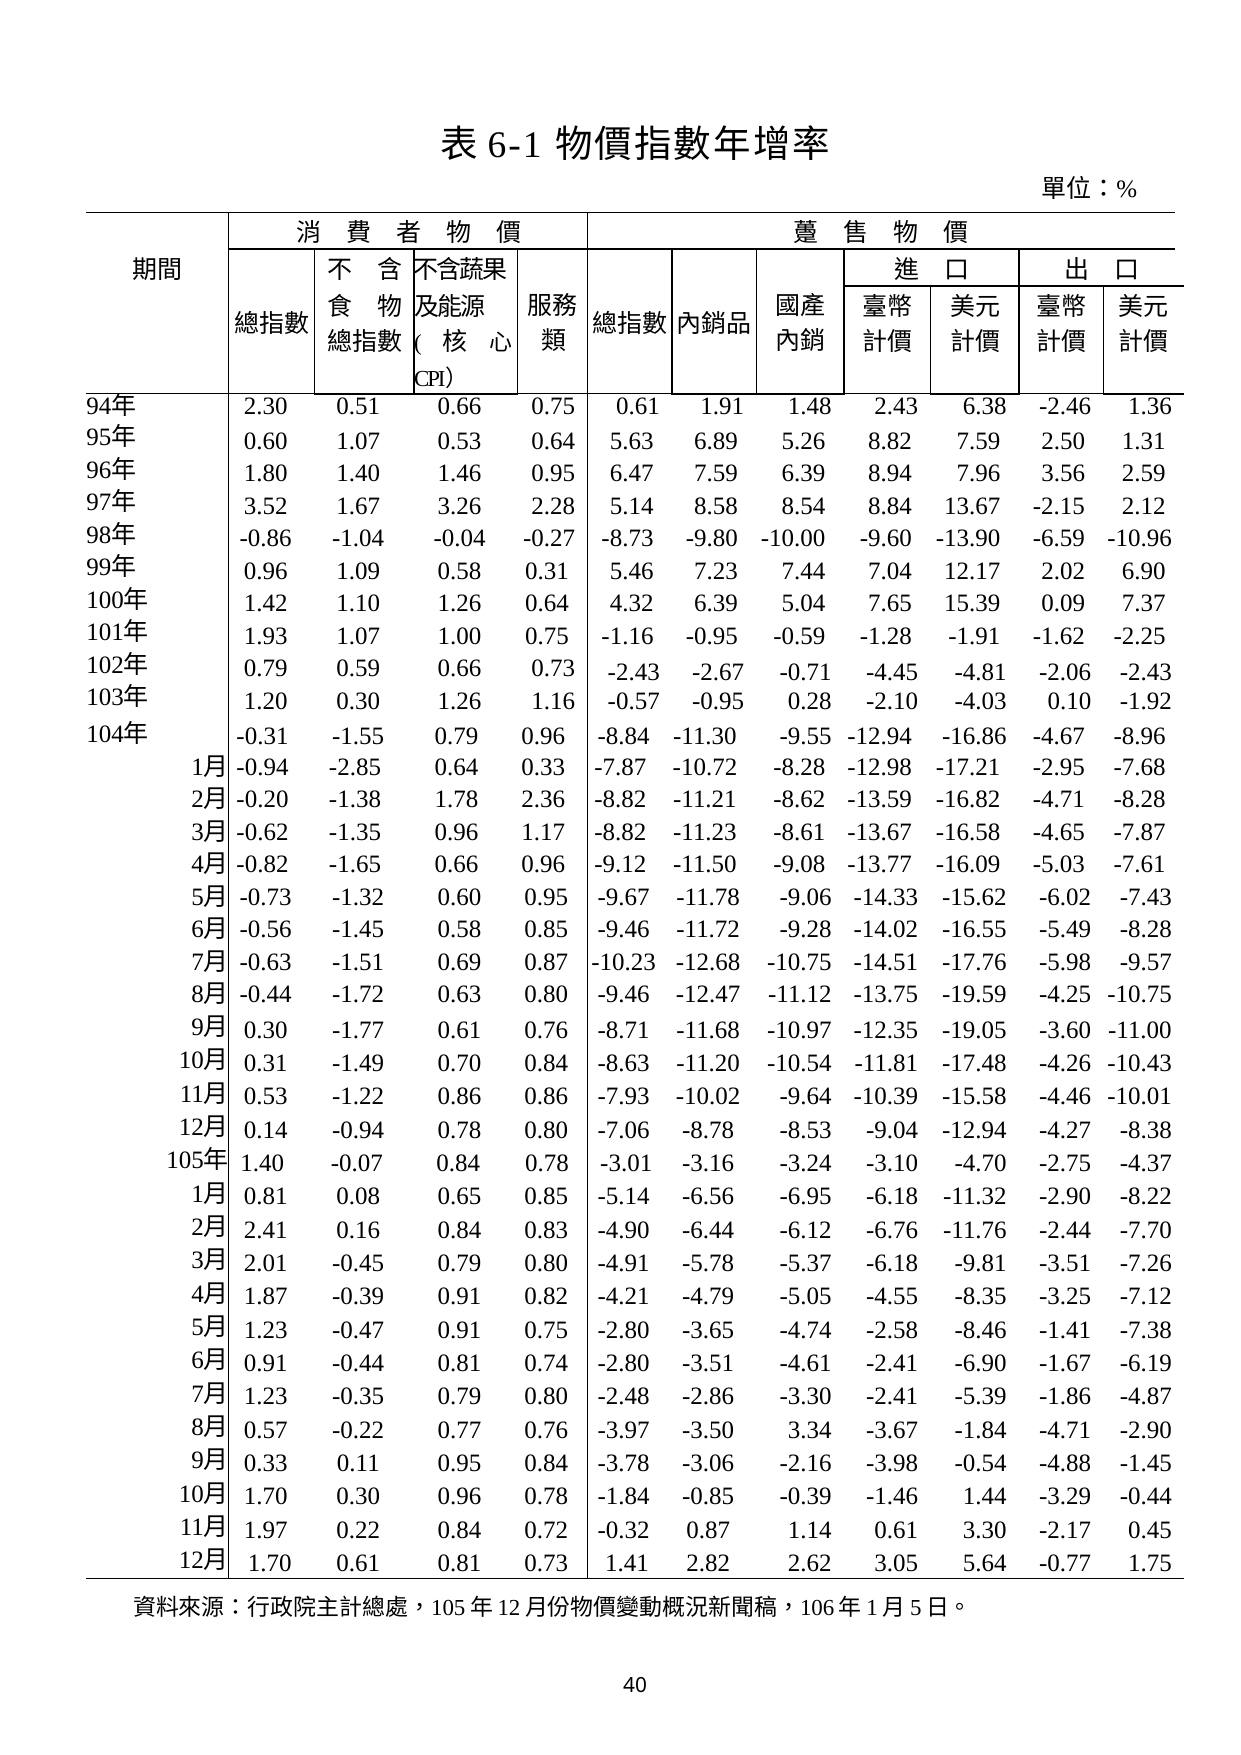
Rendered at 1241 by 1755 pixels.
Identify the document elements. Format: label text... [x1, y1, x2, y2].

table_cell 0.82 [517, 1278, 587, 1311]
table_cell -3.51 [1019, 1245, 1103, 1278]
table_cell 3.26 [414, 491, 517, 523]
table_cell -4.37 [1104, 1145, 1184, 1178]
table_cell 0.14 [229, 1111, 314, 1145]
table_cell -3.97 [588, 1411, 672, 1445]
table_cell -6.90 [930, 1345, 1019, 1378]
table_cell 5.26 [756, 426, 844, 458]
table_cell 105年 [86, 1145, 228, 1178]
table_cell -0.22 [315, 1411, 414, 1445]
table_cell -0.07 [315, 1145, 414, 1178]
table_cell -11.23 [672, 816, 756, 849]
table_cell -11.00 [1104, 1011, 1184, 1045]
table_cell 0.80 [517, 1245, 587, 1278]
table_cell -9.55 [756, 718, 844, 751]
table_cell 15.39 [930, 588, 1019, 621]
table_cell 1.09 [315, 556, 414, 588]
table_header 躉 售 物 價 [588, 213, 1175, 248]
table_cell 103年 [86, 686, 228, 718]
table_cell -1.28 [844, 621, 930, 653]
table_cell 0.11 [315, 1445, 414, 1478]
table_header [86, 213, 228, 248]
table_cell -0.94 [229, 751, 314, 784]
table_cell -1.45 [315, 914, 414, 946]
table_cell -1.04 [315, 523, 414, 556]
table_cell 0.81 [414, 1345, 517, 1378]
table_cell 12.17 [930, 556, 1019, 588]
table_cell 6.39 [672, 588, 756, 621]
table_cell -0.31 [229, 718, 314, 751]
table_cell 3.52 [229, 491, 314, 523]
table_cell -4.91 [588, 1245, 672, 1278]
table_cell 0.95 [517, 458, 587, 491]
table_cell -12.68 [672, 946, 756, 979]
table_cell -0.32 [588, 1511, 672, 1545]
table_cell 1月 [86, 751, 228, 784]
table_cell -13.67 [844, 816, 930, 849]
table_cell -5.98 [1019, 946, 1103, 979]
table_cell 12月 [86, 1545, 228, 1578]
table_cell 10月 [86, 1478, 228, 1511]
table_cell -4.61 [756, 1345, 844, 1378]
table_cell 0.81 [414, 1545, 517, 1578]
table_cell 0.74 [517, 1345, 587, 1378]
table_cell 0.31 [517, 556, 587, 588]
table_cell 5.63 [588, 426, 672, 458]
table_cell 0.58 [414, 914, 517, 946]
table_cell 13.67 [930, 491, 1019, 523]
table_cell -17.21 [930, 751, 1019, 784]
table_cell -8.63 [588, 1045, 672, 1078]
table_cell -3.65 [672, 1311, 756, 1345]
table_cell -10.75 [756, 946, 844, 979]
table_cell 0.83 [517, 1211, 587, 1245]
table_cell 0.96 [414, 816, 517, 849]
table_cell -0.59 [756, 621, 844, 653]
table_cell -4.55 [844, 1278, 930, 1311]
table_cell -16.58 [930, 816, 1019, 849]
table_cell -5.03 [1019, 849, 1103, 881]
table_cell -4.67 [1019, 718, 1103, 751]
table_cell -2.43 [588, 653, 672, 686]
table_cell 美元 計價 [1104, 287, 1184, 393]
table_cell 7月 [86, 946, 228, 979]
table_cell -10.01 [1104, 1078, 1184, 1111]
table_cell -4.27 [1019, 1111, 1103, 1145]
table_cell 1.93 [229, 621, 314, 653]
table_cell -7.38 [1104, 1311, 1184, 1345]
table_cell 0.31 [229, 1045, 314, 1078]
table_cell 8.82 [844, 426, 930, 458]
table_cell 3月 [86, 1245, 228, 1278]
table_cell -8.28 [756, 751, 844, 784]
table_cell 0.78 [517, 1145, 587, 1178]
table_cell -9.46 [588, 979, 672, 1011]
table_cell 5月 [86, 1311, 228, 1345]
text 表6-1 物價指數年增率 [133, 114, 1137, 168]
table_cell 0.95 [517, 881, 587, 914]
table_cell 美元 計價 [931, 287, 1018, 393]
table_cell 期間 [86, 248, 228, 285]
table_cell -2.43 [1104, 653, 1184, 686]
table_cell -19.05 [930, 1011, 1019, 1045]
table_cell 8.54 [756, 491, 844, 523]
table_cell 2.02 [1019, 556, 1103, 588]
table_cell 0.64 [517, 588, 587, 621]
table_cell 0.45 [1104, 1511, 1184, 1545]
table_cell -0.44 [1104, 1478, 1184, 1511]
table_cell 0.91 [414, 1311, 517, 1345]
table_cell 1.80 [229, 458, 314, 491]
table_cell 7.96 [930, 458, 1019, 491]
text 單位：% [133, 168, 1137, 204]
table_cell -0.04 [414, 523, 517, 556]
table_cell -4.87 [1104, 1378, 1184, 1411]
table_cell -8.78 [672, 1111, 756, 1145]
table_cell 0.84 [414, 1211, 517, 1245]
table_cell 3.05 [844, 1545, 930, 1578]
table_cell 0.80 [517, 1378, 587, 1411]
table_cell 12月 [86, 1111, 228, 1145]
table_cell -7.87 [1104, 816, 1184, 849]
table_cell -7.87 [588, 751, 672, 784]
table_cell 3月 [86, 816, 228, 849]
table_cell 9月 [86, 1445, 228, 1478]
table_cell -6.02 [1019, 881, 1103, 914]
table_cell -1.65 [315, 849, 414, 881]
table_cell 97年 [86, 491, 228, 523]
table_cell 0.75 [517, 1311, 587, 1345]
table_cell -4.79 [672, 1278, 756, 1311]
table_cell 食 物 總指數 [315, 285, 413, 393]
table_cell 0.66 [414, 653, 517, 686]
table_cell 0.76 [517, 1411, 587, 1445]
table_cell -14.02 [844, 914, 930, 946]
table_cell 0.60 [229, 426, 314, 458]
table_cell -4.21 [588, 1278, 672, 1311]
table_cell 2.01 [229, 1245, 314, 1278]
table_cell 1.40 [229, 1145, 314, 1178]
table_cell 3.34 [756, 1411, 844, 1445]
table_cell 7.44 [756, 556, 844, 588]
table_cell 6月 [86, 914, 228, 946]
table_cell -2.46 [1019, 394, 1103, 426]
table_cell 0.16 [315, 1211, 414, 1245]
table_cell -4.90 [588, 1211, 672, 1245]
table_cell -13.90 [930, 523, 1019, 556]
table_cell -2.06 [1019, 653, 1103, 686]
table_cell -5.78 [672, 1245, 756, 1278]
table_cell 1.00 [414, 621, 517, 653]
table_cell 4.32 [588, 588, 672, 621]
table_cell 0.75 [517, 621, 587, 653]
table_cell 4月 [86, 849, 228, 881]
table_cell 0.85 [517, 914, 587, 946]
table_cell 0.91 [414, 1278, 517, 1311]
table_cell -11.12 [756, 979, 844, 1011]
table_cell -7.43 [1104, 881, 1184, 914]
table_cell 8.58 [672, 491, 756, 523]
table_cell 0.95 [414, 1445, 517, 1478]
table_cell -5.14 [588, 1178, 672, 1211]
table_cell 1.91 [672, 395, 756, 426]
table_cell 5.64 [930, 1545, 1019, 1578]
table_cell -3.98 [844, 1445, 930, 1478]
table_cell -1.55 [315, 718, 414, 751]
table_cell 0.53 [414, 426, 517, 458]
table_cell 1.26 [414, 686, 517, 718]
table_cell -14.51 [844, 946, 930, 979]
table_cell -8.82 [588, 816, 672, 849]
table_cell -1.41 [1019, 1311, 1103, 1345]
table_cell -9.64 [756, 1078, 844, 1111]
table_cell -14.33 [844, 881, 930, 914]
table_cell -1.51 [315, 946, 414, 979]
table_cell 100年 [86, 588, 228, 621]
table_cell 0.86 [517, 1078, 587, 1111]
table_cell 0.79 [414, 1378, 517, 1411]
table_cell -7.12 [1104, 1278, 1184, 1311]
table_cell 2.82 [672, 1545, 756, 1578]
table_cell -0.62 [229, 816, 314, 849]
table_cell 0.79 [414, 1245, 517, 1278]
table_cell -3.24 [756, 1145, 844, 1178]
table_cell 國產 內銷 [757, 250, 843, 393]
table_cell -1.35 [315, 816, 414, 849]
table_cell 0.96 [414, 1478, 517, 1511]
table_cell -6.44 [672, 1211, 756, 1245]
table_cell 0.66 [414, 849, 517, 881]
table_cell 0.91 [229, 1345, 314, 1378]
table_cell -9.28 [756, 914, 844, 946]
table_cell 0.79 [414, 718, 517, 751]
table_cell -8.73 [588, 523, 672, 556]
table_cell 0.64 [414, 751, 517, 784]
text 資料來源：行政院主計總處，105年12月份物價變動概況新聞稿，106年1月5日。 [133, 1592, 1174, 1621]
table_cell -15.58 [930, 1078, 1019, 1111]
table_cell -9.08 [756, 849, 844, 881]
table_cell -0.95 [672, 621, 756, 653]
table_cell -2.80 [588, 1311, 672, 1345]
table_cell 總指數 [588, 250, 671, 393]
table_cell -4.71 [1019, 1411, 1103, 1445]
table_cell -0.82 [229, 849, 314, 881]
table_cell -8.46 [930, 1311, 1019, 1345]
table_cell -11.21 [672, 784, 756, 816]
table_cell -11.20 [672, 1045, 756, 1078]
table_cell 0.30 [315, 1478, 414, 1511]
table_cell 6.39 [756, 458, 844, 491]
table_cell 0.96 [229, 556, 314, 588]
table_cell 0.58 [414, 556, 517, 588]
table_cell -6.19 [1104, 1345, 1184, 1378]
table_cell -17.76 [930, 946, 1019, 979]
table_cell 進 口 [845, 250, 1018, 285]
table_cell -1.62 [1019, 621, 1103, 653]
table_cell -8.35 [930, 1278, 1019, 1311]
table_cell -2.44 [1019, 1211, 1103, 1245]
table_cell 1.42 [229, 588, 314, 621]
table_cell 0.51 [315, 395, 414, 426]
table_cell 5.04 [756, 588, 844, 621]
table_cell -10.02 [672, 1078, 756, 1111]
table_cell -9.60 [844, 523, 930, 556]
table_cell -1.22 [315, 1078, 414, 1111]
table_cell -8.71 [588, 1011, 672, 1045]
table_cell -10.00 [756, 523, 844, 556]
table_cell -7.68 [1104, 751, 1184, 784]
table_cell 2.50 [1019, 426, 1103, 458]
table_cell 11月 [86, 1511, 228, 1545]
table_cell -1.84 [588, 1478, 672, 1511]
table_cell 服務類 [518, 250, 587, 393]
table_cell -0.45 [315, 1245, 414, 1278]
table_cell 7.23 [672, 556, 756, 588]
table_cell 7.65 [844, 588, 930, 621]
table_cell -7.06 [588, 1111, 672, 1145]
table_cell -1.45 [1104, 1445, 1184, 1478]
table_cell -13.59 [844, 784, 930, 816]
table_cell 1.78 [414, 784, 517, 816]
table_cell 1.14 [756, 1511, 844, 1545]
table_cell -0.57 [588, 686, 672, 718]
table_cell 2.28 [517, 491, 587, 523]
table_cell -9.81 [930, 1245, 1019, 1278]
table_cell 1.70 [229, 1478, 314, 1511]
table_cell -7.61 [1104, 849, 1184, 881]
table_cell -11.81 [844, 1045, 930, 1078]
table_cell 7.37 [1104, 588, 1184, 621]
table_cell -3.16 [672, 1145, 756, 1178]
table_cell 5.46 [588, 556, 672, 588]
table_cell 5.14 [588, 491, 672, 523]
table_cell -4.88 [1019, 1445, 1103, 1478]
table_cell -3.67 [844, 1411, 930, 1445]
table_cell 2.12 [1104, 491, 1184, 523]
table_cell -11.72 [672, 914, 756, 946]
table_cell 95年 [86, 426, 228, 458]
table_cell 0.75 [517, 394, 587, 426]
table_cell 8月 [86, 1411, 228, 1445]
table_cell -1.46 [844, 1478, 930, 1511]
table_cell -9.06 [756, 881, 844, 914]
table_cell -9.57 [1104, 946, 1184, 979]
table_cell -0.39 [756, 1478, 844, 1511]
table_cell 0.76 [517, 1011, 587, 1045]
table_cell 1.36 [1104, 395, 1184, 426]
table_cell -4.74 [756, 1311, 844, 1345]
table_cell 1.44 [930, 1478, 1019, 1511]
table_cell 0.96 [517, 718, 587, 751]
table_cell 總指數 [229, 250, 314, 393]
table_cell -5.05 [756, 1278, 844, 1311]
table_cell 0.53 [229, 1078, 314, 1111]
table_cell -0.47 [315, 1311, 414, 1345]
table_cell 0.30 [229, 1011, 314, 1045]
table_cell 0.33 [517, 751, 587, 784]
table_cell 0.73 [517, 653, 587, 686]
table_cell 94年 [86, 394, 228, 426]
table_cell 6月 [86, 1345, 228, 1378]
table_cell 0.28 [756, 686, 844, 718]
table_cell 1.07 [315, 426, 414, 458]
table_cell -0.85 [672, 1478, 756, 1511]
table_cell 2月 [86, 784, 228, 816]
table_cell 0.60 [414, 881, 517, 914]
table_cell -8.84 [588, 718, 672, 751]
table_cell -0.44 [229, 979, 314, 1011]
table_cell 0.61 [315, 1545, 414, 1578]
table_cell -0.20 [229, 784, 314, 816]
table_cell -8.38 [1104, 1111, 1184, 1145]
table_cell 0.73 [517, 1545, 587, 1578]
table_cell 6.89 [672, 426, 756, 458]
table_cell -11.30 [672, 718, 756, 751]
table_cell -0.86 [229, 523, 314, 556]
table_cell -9.67 [588, 881, 672, 914]
table_cell 1.10 [315, 588, 414, 621]
table_cell 2.41 [229, 1211, 314, 1245]
table_cell -10.72 [672, 751, 756, 784]
table_cell 0.59 [315, 653, 414, 686]
table_cell 10月 [86, 1045, 228, 1078]
table_cell 2.59 [1104, 458, 1184, 491]
table_cell -1.77 [315, 1011, 414, 1045]
table_cell 6.90 [1104, 556, 1184, 588]
table_cell -8.53 [756, 1111, 844, 1145]
table_cell 5月 [86, 881, 228, 914]
table_cell -3.50 [672, 1411, 756, 1445]
table_cell 0.87 [672, 1511, 756, 1545]
table_cell -3.29 [1019, 1478, 1103, 1511]
table_cell 1.23 [229, 1311, 314, 1345]
table_cell 0.81 [229, 1178, 314, 1211]
table_cell -2.90 [1019, 1178, 1103, 1211]
table_cell -0.56 [229, 914, 314, 946]
table_cell 0.85 [517, 1178, 587, 1211]
table_cell -8.82 [588, 784, 672, 816]
table_cell -5.49 [1019, 914, 1103, 946]
table_cell 0.61 [844, 1511, 930, 1545]
table_cell -3.01 [588, 1145, 672, 1178]
table_cell 8.84 [844, 491, 930, 523]
table_cell -1.92 [1104, 686, 1184, 718]
table_cell 0.70 [414, 1045, 517, 1078]
table_cell -4.45 [844, 653, 930, 686]
table_cell 0.96 [517, 849, 587, 881]
table_cell 102年 [86, 653, 228, 686]
table_cell -8.61 [756, 816, 844, 849]
table_cell -3.10 [844, 1145, 930, 1178]
table_cell -2.86 [672, 1378, 756, 1411]
table_cell -2.48 [588, 1378, 672, 1411]
table_cell 1.97 [229, 1511, 314, 1545]
table_cell 1.20 [229, 686, 314, 718]
table_cell 1.40 [315, 458, 414, 491]
table_cell 0.79 [229, 653, 314, 686]
table_cell -10.97 [756, 1011, 844, 1045]
table_cell 0.64 [517, 426, 587, 458]
table_cell 0.57 [229, 1411, 314, 1445]
table_cell 0.80 [517, 979, 587, 1011]
table_cell -2.10 [844, 686, 930, 718]
table_cell -2.95 [1019, 751, 1103, 784]
table_cell 11月 [86, 1078, 228, 1111]
table_cell 1.17 [517, 816, 587, 849]
table_header 消 費 者 物 價 [229, 213, 587, 248]
table_cell 0.63 [414, 979, 517, 1011]
table_cell -2.41 [844, 1345, 930, 1378]
table_cell -2.16 [756, 1445, 844, 1478]
table_cell 2.36 [517, 784, 587, 816]
table_cell 0.22 [315, 1511, 414, 1545]
table_cell -13.77 [844, 849, 930, 881]
table_cell 0.84 [517, 1445, 587, 1478]
table_cell 0.08 [315, 1178, 414, 1211]
table_cell -15.62 [930, 881, 1019, 914]
table_cell 7.04 [844, 556, 930, 588]
table_cell -10.23 [588, 946, 672, 979]
table_cell 7月 [86, 1378, 228, 1411]
table_cell 0.87 [517, 946, 587, 979]
table_cell 臺幣 計價 [1020, 287, 1103, 393]
table_cell 0.84 [517, 1045, 587, 1078]
table_cell 0.84 [414, 1145, 517, 1178]
table_cell -4.26 [1019, 1045, 1103, 1078]
table_cell 7.59 [930, 426, 1019, 458]
table_cell -3.30 [756, 1378, 844, 1411]
table_cell 不 含 [315, 250, 413, 285]
table_cell 1.75 [1104, 1545, 1184, 1578]
table_cell -9.46 [588, 914, 672, 946]
table_cell -10.43 [1104, 1045, 1184, 1078]
table_cell -8.62 [756, 784, 844, 816]
table_cell -1.84 [930, 1411, 1019, 1445]
table_cell 0.86 [414, 1078, 517, 1111]
table_cell -1.72 [315, 979, 414, 1011]
table_cell -3.51 [672, 1345, 756, 1378]
table_cell -8.28 [1104, 784, 1184, 816]
table_cell 不含蔬果 [415, 250, 517, 285]
table_cell -11.78 [672, 881, 756, 914]
table_cell 2.62 [756, 1545, 844, 1578]
table_cell -6.18 [844, 1245, 930, 1278]
table_cell 0.66 [414, 395, 517, 426]
table_cell -1.86 [1019, 1378, 1103, 1411]
table_cell -8.96 [1104, 718, 1184, 751]
table_cell 4月 [86, 1278, 228, 1311]
table_cell -1.49 [315, 1045, 414, 1078]
table_cell 0.80 [517, 1111, 587, 1145]
table_cell -1.38 [315, 784, 414, 816]
table_cell -2.75 [1019, 1145, 1103, 1178]
table_cell 內銷品 [673, 250, 756, 393]
table_cell -6.59 [1019, 523, 1103, 556]
table_cell -6.18 [844, 1178, 930, 1211]
table_cell -8.28 [1104, 914, 1184, 946]
table_cell -2.25 [1104, 621, 1184, 653]
table_cell -7.26 [1104, 1245, 1184, 1278]
table_cell 0.65 [414, 1178, 517, 1211]
table_cell -4.81 [930, 653, 1019, 686]
table_cell 8月 [86, 979, 228, 1011]
table_cell 0.10 [1019, 686, 1103, 718]
table_cell -10.39 [844, 1078, 930, 1111]
table_cell -11.50 [672, 849, 756, 881]
table_cell -9.80 [672, 523, 756, 556]
table_cell 101年 [86, 621, 228, 653]
table_cell 1.70 [229, 1545, 314, 1578]
table_cell -1.91 [930, 621, 1019, 653]
table_cell 7.59 [672, 458, 756, 491]
table_cell -17.48 [930, 1045, 1019, 1078]
table_cell -11.76 [930, 1211, 1019, 1245]
table_cell 0.30 [315, 686, 414, 718]
table_cell -2.90 [1104, 1411, 1184, 1445]
table_cell 出 口 [1020, 248, 1184, 285]
table_cell -2.15 [1019, 491, 1103, 523]
table_cell -2.58 [844, 1311, 930, 1345]
table_cell 1月 [86, 1178, 228, 1211]
table_cell 0.72 [517, 1511, 587, 1545]
table_cell 0.77 [414, 1411, 517, 1445]
table_cell 1.41 [588, 1545, 672, 1578]
table_cell -6.95 [756, 1178, 844, 1211]
table_cell 1.67 [315, 491, 414, 523]
table_cell -4.03 [930, 686, 1019, 718]
table_cell 6.47 [588, 458, 672, 491]
table_cell 臺幣 計價 [845, 287, 930, 393]
table_cell -7.70 [1104, 1211, 1184, 1245]
table_cell -1.32 [315, 881, 414, 914]
table_cell -4.71 [1019, 784, 1103, 816]
table_cell -0.94 [315, 1111, 414, 1145]
table_cell -2.17 [1019, 1511, 1103, 1545]
table_cell 9月 [86, 1011, 228, 1045]
table_cell -12.94 [930, 1111, 1019, 1145]
table_cell -7.93 [588, 1078, 672, 1111]
table_cell 3.30 [930, 1511, 1019, 1545]
table_cell -0.54 [930, 1445, 1019, 1478]
table_cell 及能源 (核心 CPI） [415, 285, 517, 393]
table_cell 1.31 [1104, 426, 1184, 458]
table_cell 96年 [86, 458, 228, 491]
table_cell -9.04 [844, 1111, 930, 1145]
table_cell 1.87 [229, 1278, 314, 1311]
table_cell -2.85 [315, 751, 414, 784]
table_cell -0.95 [672, 686, 756, 718]
table_cell -0.63 [229, 946, 314, 979]
table_cell -16.55 [930, 914, 1019, 946]
table_cell -4.65 [1019, 816, 1103, 849]
table_cell -2.80 [588, 1345, 672, 1378]
table_cell 1.16 [517, 686, 587, 718]
table_cell -8.22 [1104, 1178, 1184, 1211]
table_cell -4.46 [1019, 1078, 1103, 1111]
table_cell -6.56 [672, 1178, 756, 1211]
table_cell 2月 [86, 1211, 228, 1245]
table_cell -0.44 [315, 1345, 414, 1378]
table_cell 2.43 [844, 394, 930, 426]
table_cell -16.86 [930, 718, 1019, 751]
table_cell 3.56 [1019, 458, 1103, 491]
table_cell -0.77 [1019, 1545, 1103, 1578]
table_cell -10.54 [756, 1045, 844, 1078]
table_cell 6.38 [930, 395, 1019, 426]
table_cell 1.23 [229, 1378, 314, 1411]
table_cell 0.61 [588, 394, 672, 426]
table_cell 1.46 [414, 458, 517, 491]
table_cell -3.06 [672, 1445, 756, 1478]
table_cell 2.30 [229, 394, 314, 426]
table_cell -11.32 [930, 1178, 1019, 1211]
table_cell -2.67 [672, 653, 756, 686]
table_cell -4.70 [930, 1145, 1019, 1178]
table_cell -10.75 [1104, 979, 1184, 1011]
table_cell -3.25 [1019, 1278, 1103, 1311]
table_cell -0.39 [315, 1278, 414, 1311]
table_cell -19.59 [930, 979, 1019, 1011]
table_cell [86, 285, 228, 393]
table_cell -2.41 [844, 1378, 930, 1411]
table_cell 99年 [86, 556, 228, 588]
table_header [1175, 212, 1184, 248]
table_cell -1.16 [588, 621, 672, 653]
table_cell -5.39 [930, 1378, 1019, 1411]
table_cell -5.37 [756, 1245, 844, 1278]
table_cell -0.71 [756, 653, 844, 686]
table_cell 1.48 [756, 395, 844, 426]
table_cell -12.94 [844, 718, 930, 751]
table_cell -0.73 [229, 881, 314, 914]
table_cell -0.35 [315, 1378, 414, 1411]
table_cell -3.78 [588, 1445, 672, 1478]
table_cell -16.82 [930, 784, 1019, 816]
table_cell 0.78 [414, 1111, 517, 1145]
table_cell -6.12 [756, 1211, 844, 1245]
table_cell 1.26 [414, 588, 517, 621]
table_cell 0.09 [1019, 588, 1103, 621]
table_cell -9.12 [588, 849, 672, 881]
table_cell 98年 [86, 523, 228, 556]
table_cell 104年 [86, 718, 228, 751]
table_cell 0.78 [517, 1478, 587, 1511]
table_cell -10.96 [1104, 523, 1184, 556]
table_cell 0.69 [414, 946, 517, 979]
table_cell -12.35 [844, 1011, 930, 1045]
table_cell -12.98 [844, 751, 930, 784]
table_cell -0.27 [517, 523, 587, 556]
table_cell -3.60 [1019, 1011, 1103, 1045]
table_cell -13.75 [844, 979, 930, 1011]
table_cell 8.94 [844, 458, 930, 491]
table_cell -1.67 [1019, 1345, 1103, 1378]
table_cell -11.68 [672, 1011, 756, 1045]
table_cell 0.61 [414, 1011, 517, 1045]
table_cell 0.33 [229, 1445, 314, 1478]
table_cell -6.76 [844, 1211, 930, 1245]
table_cell 1.07 [315, 621, 414, 653]
table_cell -16.09 [930, 849, 1019, 881]
table_cell -12.47 [672, 979, 756, 1011]
table_cell 0.84 [414, 1511, 517, 1545]
table_cell -4.25 [1019, 979, 1103, 1011]
